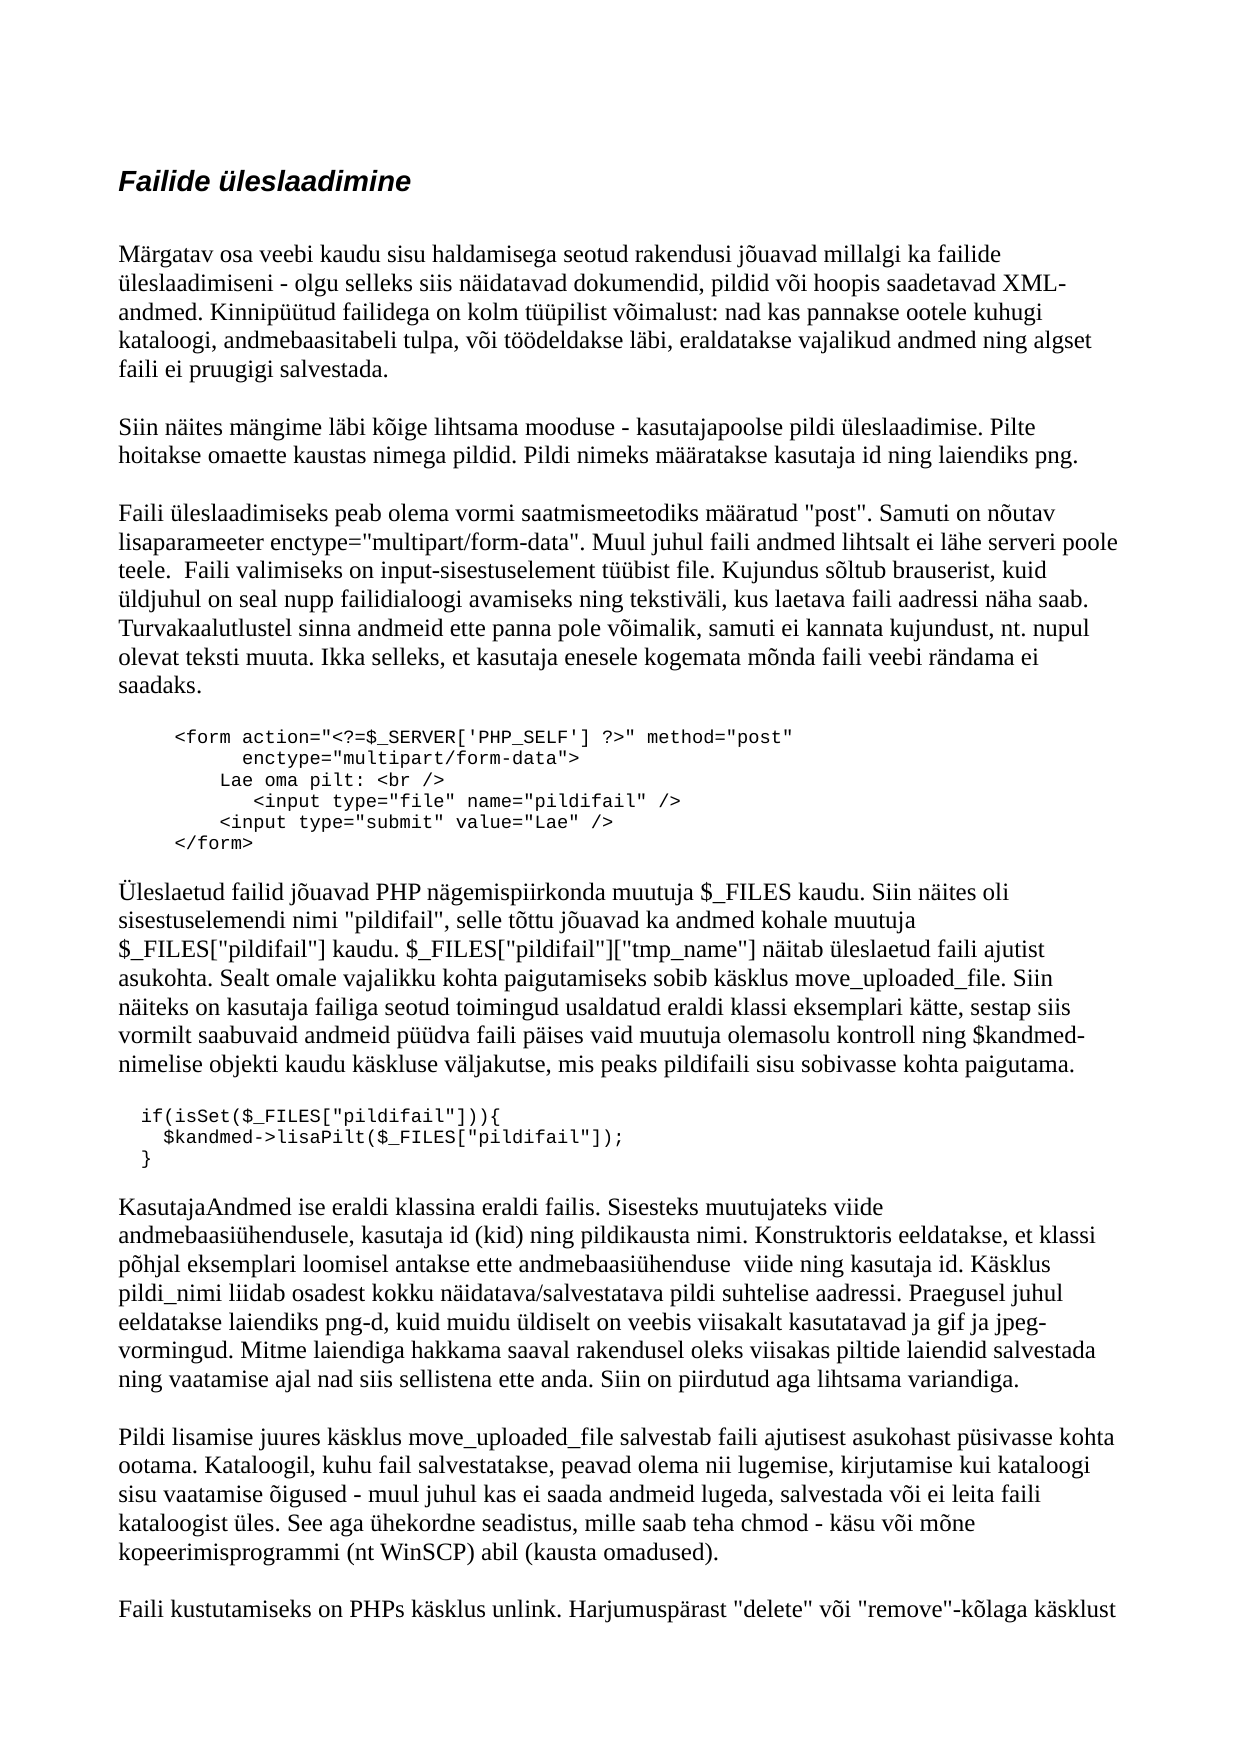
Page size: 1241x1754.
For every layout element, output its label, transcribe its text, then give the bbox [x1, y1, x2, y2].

text if(isSet($_FILES["pildifail"])){ [118, 1107, 1122, 1128]
text KasutajaAndmed ise eraldi klassina eraldi failis. Sisesteks muutujateks viide andmebaasiühendusele, kasutaja id (kid) ning pildikausta nimi. Konstruktoris eeldatakse, et klassi põhjal eksemplari loomisel antakse ette andmebaasiühenduse viide ning kasutaja id. Käsklus pildi_nimi liidab osadest kokku näidatava/salvestatava pildi suhtelise aadressi. Praegusel juhul eeldatakse laiendiks png-d, kuid muidu üldiselt on veebis viisakalt kasutatavad ja gif ja jpeg-vormingud. Mitme laiendiga hakkama saaval rakendusel oleks viisakas piltide laiendid salvestada ning vaatamise ajal nad siis sellistena ette anda. Siin on piirdutud aga lihtsama variandiga. [118, 1192, 1122, 1393]
text Märgatav osa veebi kaudu sisu haldamisega seotud rakendusi jõuavad millalgi ka failide üleslaadimiseni - olgu selleks siis näidatavad dokumendid, pildid või hoopis saadetavad XML-andmed. Kinnipüütud failidega on kolm tüüpilist võimalust: nad kas pannakse ootele kuhugi kataloogi, andmebaasitabeli tulpa, või töödeldakse läbi, eraldatakse vajalikud andmed ning algset faili ei pruugigi salvestada. [118, 239, 1122, 383]
text </form> [118, 834, 1122, 855]
text Siin näites mängime läbi kõige lihtsama mooduse - kasutajapoolse pildi üleslaadimise. Pilte hoitakse omaette kaustas nimega pildid. Pildi nimeks määratakse kasutaja id ning laiendiks png. [118, 412, 1122, 469]
text $kandmed->lisaPilt($_FILES["pildifail"]); [118, 1128, 1122, 1149]
text <form action="<?=$_SERVER['PHP_SELF'] ?>" method="post" [118, 728, 1122, 749]
text Faili üleslaadimiseks peab olema vormi saatmismeetodiks määratud "post". Samuti on nõutav lisaparameeter enctype="multipart/form-data". Muul juhul faili andmed lihtsalt ei lähe serveri poole teele. Faili valimiseks on input-sisestuselement tüübist file. Kujundus sõltub brauserist, kuid üldjuhul on seal nupp failidialoogi avamiseks ning tekstiväli, kus laetava faili aadressi näha saab. Turvakaalutlustel sinna andmeid ette panna pole võimalik, samuti ei kannata kujundust, nt. nupul olevat teksti muuta. Ikka selleks, et kasutaja enesele kogemata mõnda faili veebi rändama ei saadaks. [118, 498, 1122, 699]
text Üleslaetud failid jõuavad PHP nägemispiirkonda muutuja $_FILES kaudu. Siin näites oli sisestuselemendi nimi "pildifail", selle tõttu jõuavad ka andmed kohale muutuja $_FILES["pildifail"] kaudu. $_FILES["pildifail"]["tmp_name"] näitab üleslaetud faili ajutist asukohta. Sealt omale vajalikku kohta paigutamiseks sobib käsklus move_uploaded_file. Siin näiteks on kasutaja failiga seotud toimingud usaldatud eraldi klassi eksemplari kätte, sestap siis vormilt saabuvaid andmeid püüdva faili päises vaid muutuja olemasolu kontroll ning $kandmed-nimelise objekti kaudu käskluse väljakutse, mis peaks pildifaili sisu sobivasse kohta paigutama. [118, 877, 1122, 1078]
text <input type="file" name="pildifail" /> [118, 792, 1122, 813]
text <input type="submit" value="Lae" /> [118, 813, 1122, 834]
text Pildi lisamise juures käsklus move_uploaded_file salvestab faili ajutisest asukohast püsivasse kohta ootama. Kataloogil, kuhu fail salvestatakse, peavad olema nii lugemise, kirjutamise kui kataloogi sisu vaatamise õigused - muul juhul kas ei saada andmeid lugeda, salvestada või ei leita faili kataloogist üles. See aga ühekordne seadistus, mille saab teha chmod - käsu või mõne kopeerimisprogrammi (nt WinSCP) abil (kausta omadused). [118, 1422, 1122, 1565]
text } [118, 1149, 1122, 1170]
text Lae oma pilt: <br /> [118, 770, 1122, 792]
text enctype="multipart/form-data"> [118, 749, 1122, 770]
subtitle Failide üleslaadimine [118, 164, 1122, 198]
text Faili kustutamiseks on PHPs käsklus unlink. Harjumuspärast "delete" või "remove"-kõlaga käsklust [118, 1594, 1122, 1623]
